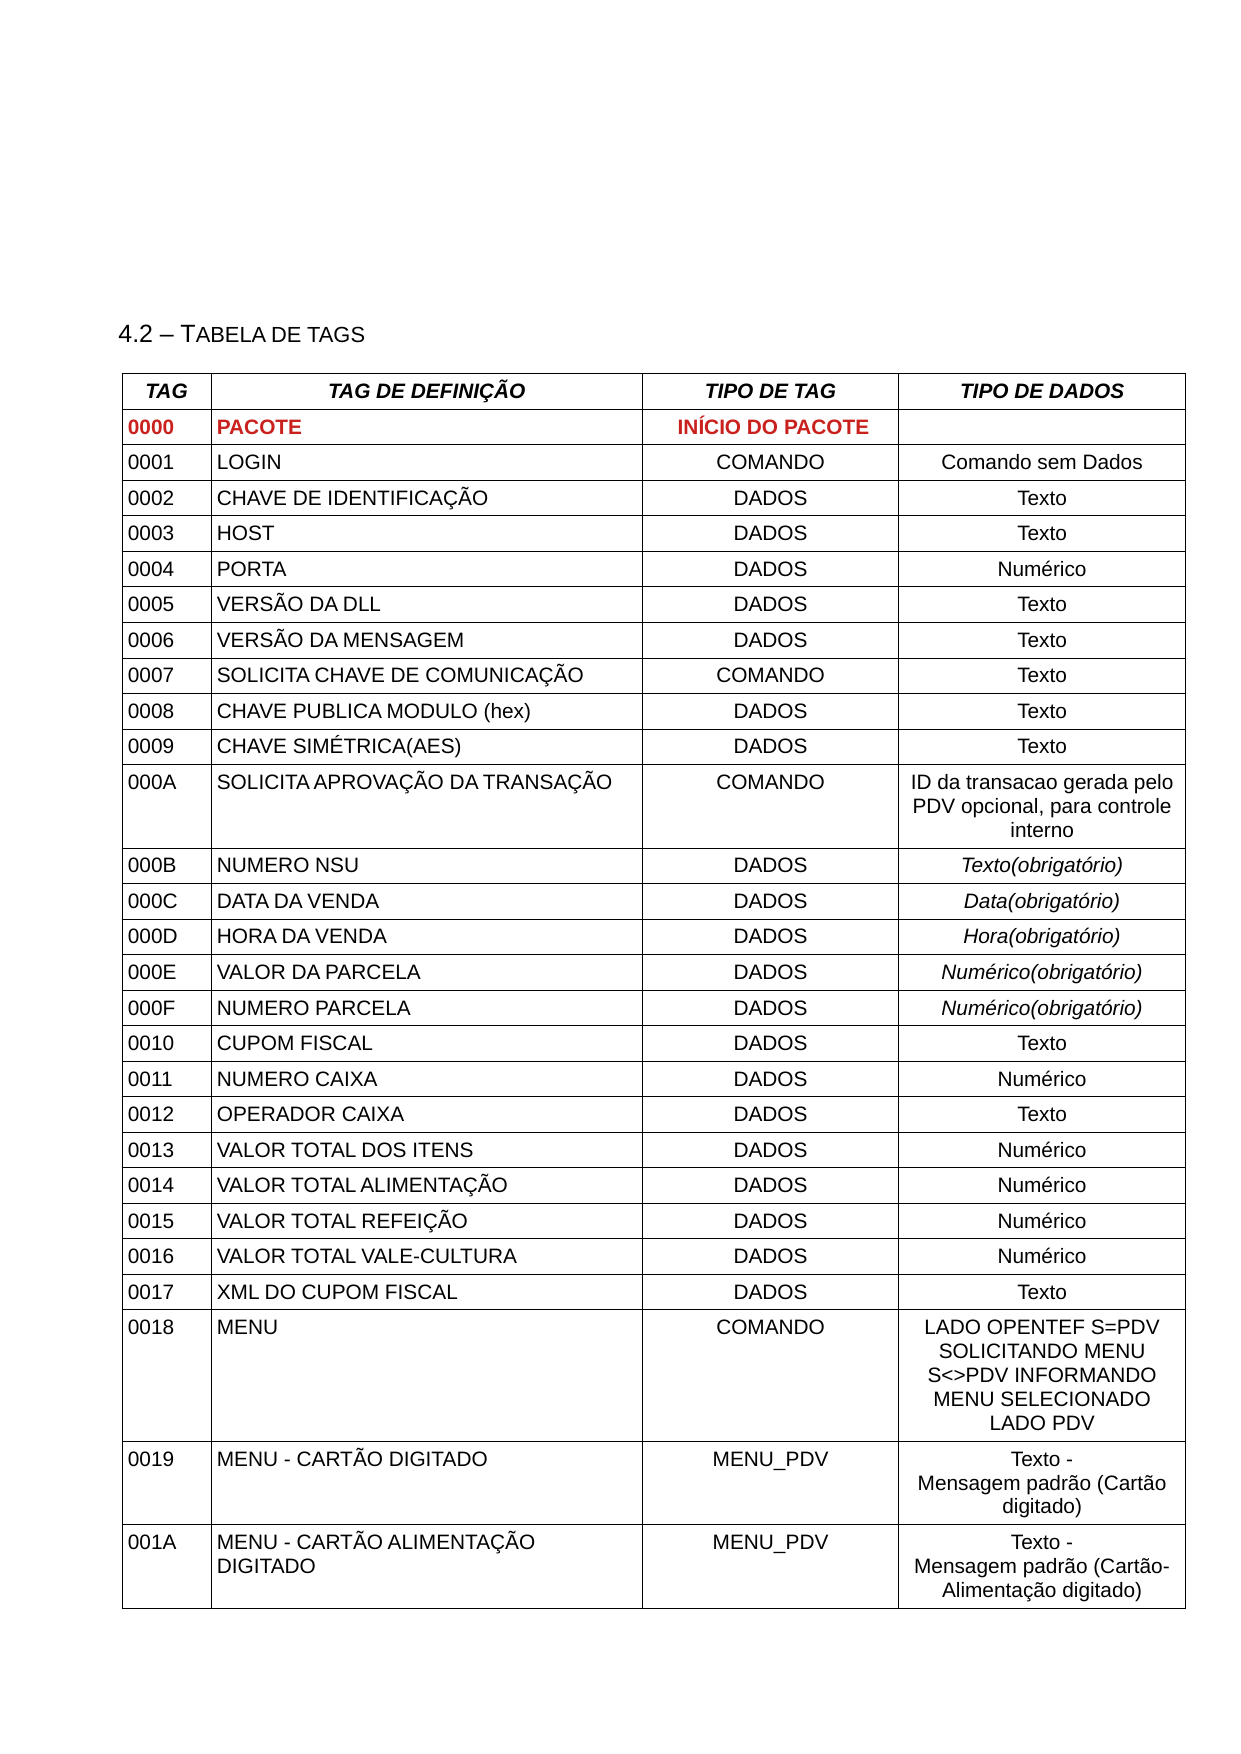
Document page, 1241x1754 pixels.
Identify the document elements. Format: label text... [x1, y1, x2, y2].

table_cell INÍCIO DO PACOTE [643, 410, 898, 444]
table_cell Texto [899, 1097, 1185, 1132]
text 4.2 – TABELA DE TAGS [118, 319, 1122, 348]
table_cell 0012 [123, 1097, 211, 1132]
table_cell DADOS [643, 1168, 898, 1203]
table_cell COMANDO [643, 765, 898, 847]
table_cell NUMERO NSU [212, 849, 642, 883]
table_cell 001A [123, 1525, 211, 1607]
table_cell MENU - CARTÃO ALIMENTAÇÃO DIGITADO [212, 1525, 642, 1607]
table_cell DADOS [643, 1097, 898, 1132]
table_cell VALOR DA PARCELA [212, 955, 642, 989]
table_cell Numérico [899, 1239, 1185, 1274]
table_cell VERSÃO DA DLL [212, 587, 642, 622]
table_cell Comando sem Dados [899, 445, 1185, 480]
table_cell VALOR TOTAL DOS ITENS [212, 1133, 642, 1167]
table_cell 0002 [123, 481, 211, 515]
table_cell COMANDO [643, 1310, 898, 1441]
table_cell Texto [899, 481, 1185, 515]
table_cell 0005 [123, 587, 211, 622]
table_cell Numérico [899, 1062, 1185, 1096]
table_cell Numérico(obrigatório) [899, 955, 1185, 989]
table_cell CHAVE DE IDENTIFICAÇÃO [212, 481, 642, 515]
table_cell Numérico(obrigatório) [899, 991, 1185, 1025]
table_cell Texto - Mensagem padrão (Cartão-Alimentação digitado) [899, 1525, 1185, 1607]
table_cell DADOS [643, 694, 898, 728]
table_cell SOLICITA CHAVE DE COMUNICAÇÃO [212, 659, 642, 693]
table_header TAG [123, 374, 211, 409]
table_cell Texto [899, 1275, 1185, 1309]
table_cell 000B [123, 849, 211, 883]
table_cell NUMERO PARCELA [212, 991, 642, 1025]
table_cell OPERADOR CAIXA [212, 1097, 642, 1132]
table_cell 000F [123, 991, 211, 1025]
table_cell CUPOM FISCAL [212, 1026, 642, 1061]
table_cell Numérico [899, 1168, 1185, 1203]
table_cell 0014 [123, 1168, 211, 1203]
table_cell Texto [899, 1026, 1185, 1061]
table_cell COMANDO [643, 445, 898, 480]
table_cell Texto [899, 694, 1185, 728]
table_cell Texto [899, 659, 1185, 693]
table_cell 0011 [123, 1062, 211, 1096]
table_cell DADOS [643, 884, 898, 918]
table_cell 0018 [123, 1310, 211, 1441]
table_cell ID da transacao gerada pelo PDV opcional, para controle interno [899, 765, 1185, 847]
table_cell DADOS [643, 481, 898, 515]
table_cell DADOS [643, 991, 898, 1025]
table_cell CHAVE SIMÉTRICA(AES) [212, 730, 642, 764]
table_cell Numérico [899, 1133, 1185, 1167]
table_cell DADOS [643, 1239, 898, 1274]
table_cell DADOS [643, 1133, 898, 1167]
table_header TIPO DE DADOS [899, 374, 1185, 409]
table_cell LOGIN [212, 445, 642, 480]
table_cell SOLICITA APROVAÇÃO DA TRANSAÇÃO [212, 765, 642, 847]
table_cell PORTA [212, 552, 642, 586]
table_cell CHAVE PUBLICA MODULO (hex) [212, 694, 642, 728]
table_cell DADOS [643, 587, 898, 622]
table_cell MENU [212, 1310, 642, 1441]
table_cell 0001 [123, 445, 211, 480]
table_cell Texto(obrigatório) [899, 849, 1185, 883]
table_cell 0003 [123, 516, 211, 551]
table_cell VALOR TOTAL ALIMENTAÇÃO [212, 1168, 642, 1203]
table_cell DADOS [643, 955, 898, 989]
table_cell 0007 [123, 659, 211, 693]
table_cell DADOS [643, 1062, 898, 1096]
table_cell Texto [899, 730, 1185, 764]
table_cell Hora(obrigatório) [899, 920, 1185, 954]
table_cell DADOS [643, 1275, 898, 1309]
table_cell 000A [123, 765, 211, 847]
table_cell DADOS [643, 552, 898, 586]
table_cell Data(obrigatório) [899, 884, 1185, 918]
table_cell [899, 410, 1185, 444]
table_header TAG DE DEFINIÇÃO [212, 374, 642, 409]
table_cell 0013 [123, 1133, 211, 1167]
table_cell Texto [899, 587, 1185, 622]
table_cell VALOR TOTAL VALE-CULTURA [212, 1239, 642, 1274]
table_cell 0015 [123, 1204, 211, 1238]
table_cell DADOS [643, 920, 898, 954]
table_cell Numérico [899, 552, 1185, 586]
table_cell DATA DA VENDA [212, 884, 642, 918]
table_cell DADOS [643, 730, 898, 764]
table_cell DADOS [643, 1026, 898, 1061]
table_cell Numérico [899, 1204, 1185, 1238]
table_cell DADOS [643, 623, 898, 657]
table_cell XML DO CUPOM FISCAL [212, 1275, 642, 1309]
table_cell 0000 [123, 410, 211, 444]
table_cell 000C [123, 884, 211, 918]
table_cell Texto - Mensagem padrão (Cartão digitado) [899, 1442, 1185, 1524]
table_cell MENU_PDV [643, 1525, 898, 1607]
table_cell MENU_PDV [643, 1442, 898, 1524]
table_cell VALOR TOTAL REFEIÇÃO [212, 1204, 642, 1238]
table_cell PACOTE [212, 410, 642, 444]
table_cell 0019 [123, 1442, 211, 1524]
table_cell Texto [899, 516, 1185, 551]
table_cell HORA DA VENDA [212, 920, 642, 954]
table_cell 0009 [123, 730, 211, 764]
table_cell 0016 [123, 1239, 211, 1274]
table_cell 0008 [123, 694, 211, 728]
table_cell 000E [123, 955, 211, 989]
table_cell DADOS [643, 516, 898, 551]
table_cell DADOS [643, 849, 898, 883]
table_cell 0017 [123, 1275, 211, 1309]
table_cell VERSÃO DA MENSAGEM [212, 623, 642, 657]
table_cell COMANDO [643, 659, 898, 693]
table_cell 000D [123, 920, 211, 954]
table_cell 0010 [123, 1026, 211, 1061]
table_cell HOST [212, 516, 642, 551]
table_cell LADO OPENTEF S=PDV SOLICITANDO MENU S<>PDV INFORMANDO MENU SELECIONADO LADO PDV [899, 1310, 1185, 1441]
table_cell MENU - CARTÃO DIGITADO [212, 1442, 642, 1524]
table_cell 0006 [123, 623, 211, 657]
table_cell 0004 [123, 552, 211, 586]
table_cell DADOS [643, 1204, 898, 1238]
table_cell NUMERO CAIXA [212, 1062, 642, 1096]
table_cell Texto [899, 623, 1185, 657]
table_header TIPO DE TAG [643, 374, 898, 409]
